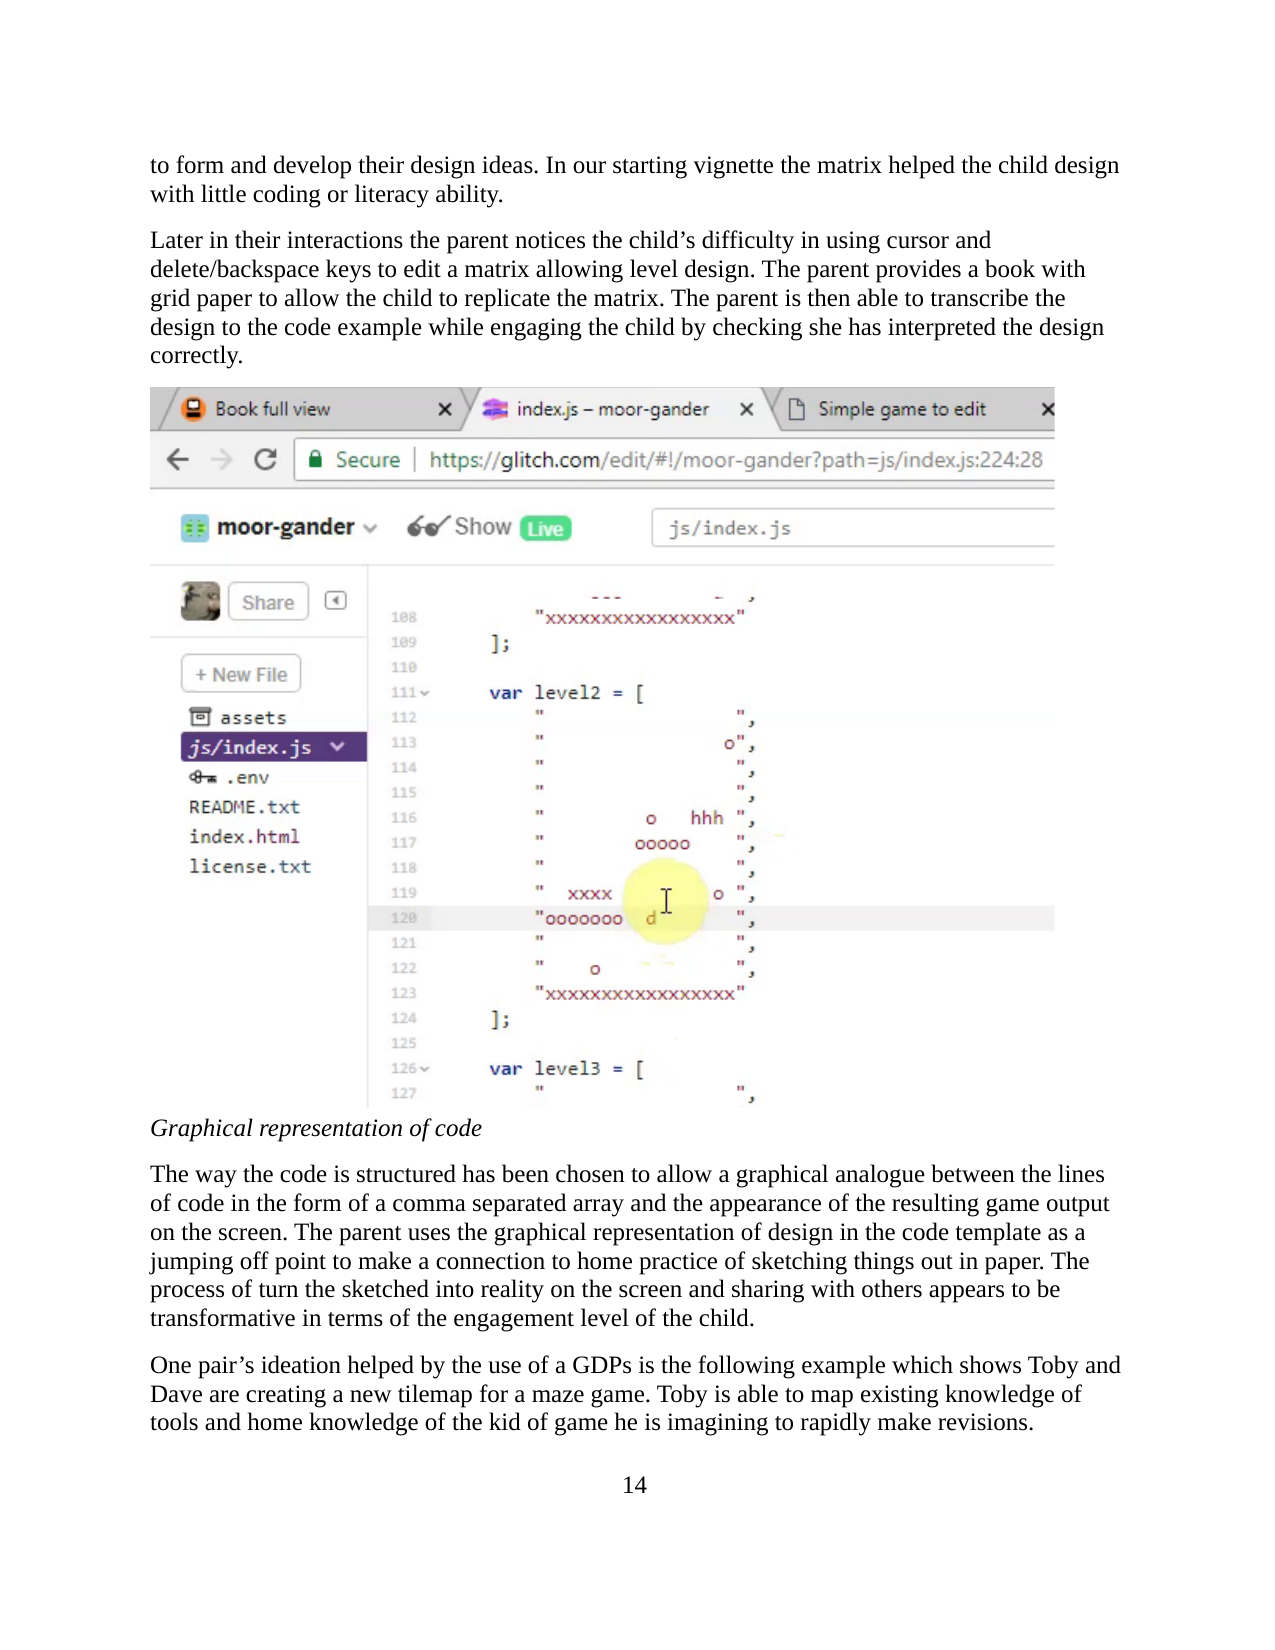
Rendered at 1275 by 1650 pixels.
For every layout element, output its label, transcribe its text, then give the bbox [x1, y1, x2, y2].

text to form and develop their design ideas. In our starting vignette the matrix helped the child design with little coding or literacy ability. [150, 150, 1125, 207]
text Later in their interactions the parent notices the child’s difficulty in using cursor and delete/backspace keys to edit a matrix allowing level design. The parent provides a book with grid paper to allow the child to replicate the matrix. The parent is then able to transcribe the design to the code example while engaging the child by checking she has interpreted the design correctly. [150, 225, 1125, 369]
picture [150, 387, 1055, 1108]
text The way the code is structured has been chosen to allow a graphical analogue between the lines of code in the form of a comma separated array and the appearance of the resulting game output on the screen. The parent uses the graphical representation of design in the code template as a jumping off point to make a connection to home practice of sketching things out in paper. The process of turn the sketched into reality on the screen and sharing with others appears to be transformative in terms of the engagement level of the child. [150, 1159, 1125, 1332]
text Graphical representation of code [150, 1108, 1125, 1142]
text One pair’s ideation helped by the use of a GDPs is the following example which shows Toby and Dave are creating a new tilemap for a maze game. Toby is able to map existing knowledge of tools and home knowledge of the kid of game he is imagining to rapidly make revisions. [150, 1350, 1125, 1436]
